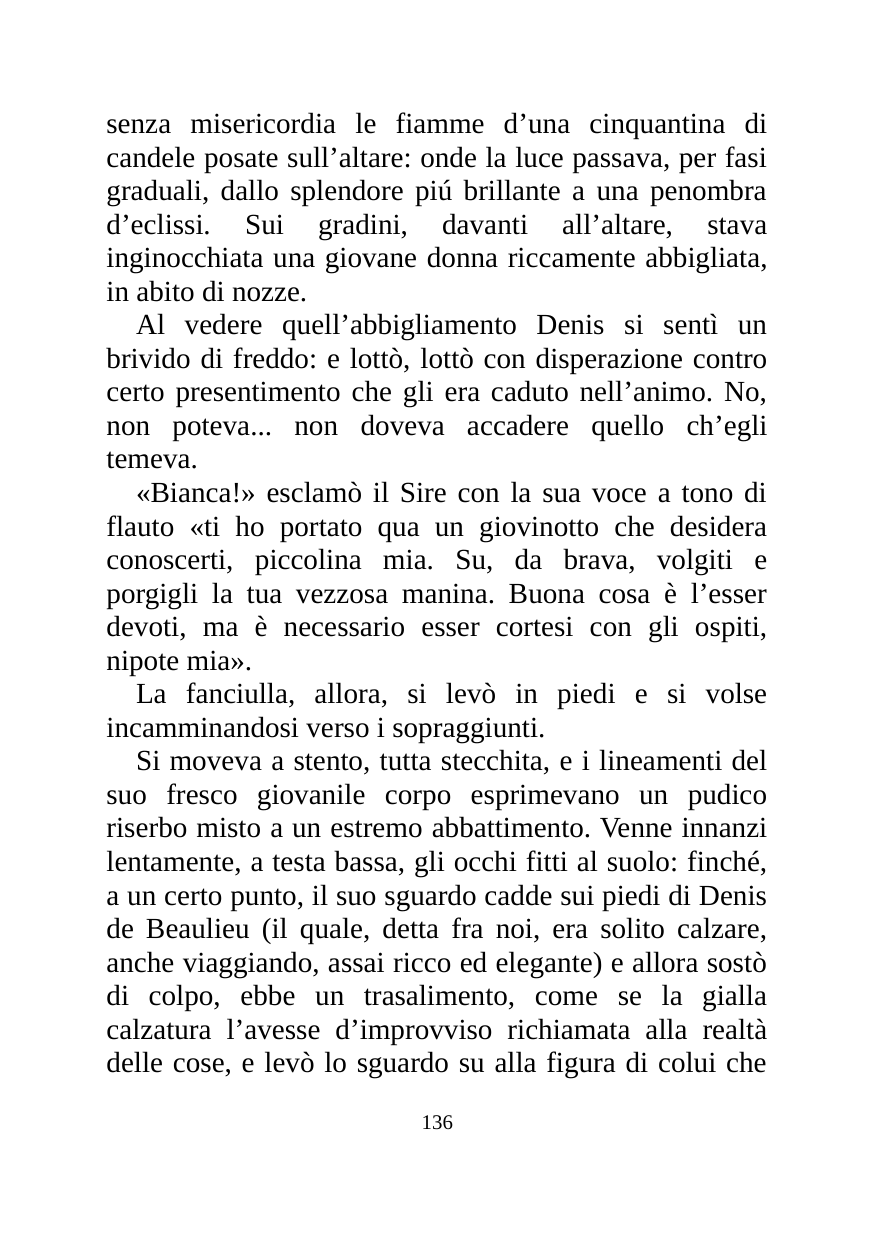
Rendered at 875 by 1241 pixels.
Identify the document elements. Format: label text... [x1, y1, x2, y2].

text Al vedere quell’abbigliamento Denis si sentì un brivido di freddo: e lottò, lottò con disperazione contro certo presentimento che gli era caduto nell’animo. No, non poteva... non doveva accadere quello ch’egli temeva. [106, 307, 768, 475]
text senza misericordia le fiamme d’una cinquantina di candele posate sull’altare: onde la luce passava, per fasi graduali, dallo splendore piú brillante a una penombra d’eclissi. Sui gradini, davanti all’altare, stava inginocchiata una giovane donna riccamente abbigliata, in abito di nozze. [106, 106, 768, 307]
text La fanciulla, allora, si levò in piedi e si volse incamminandosi verso i sopraggiunti. [106, 676, 768, 743]
text Si moveva a stento, tutta stecchita, e i lineamenti del suo fresco giovanile corpo esprimevano un pudico riserbo misto a un estremo abbattimento. Venne innanzi lentamente, a testa bassa, gli occhi fitti al suolo: finché, a un certo punto, il suo sguardo cadde sui piedi di Denis de Beaulieu (il quale, detta fra noi, era solito calzare, anche viaggiando, assai ricco ed elegante) e allora sostò di colpo, ebbe un trasalimento, come se la gialla calzatura l’avesse d’improvviso richiamata alla realtà delle cose, e levò lo sguardo su alla figura di colui che [106, 743, 768, 1079]
text «Bianca!» esclamò il Sire con la sua voce a tono di flauto «ti ho portato qua un giovinotto che desidera conoscerti, piccolina mia. Su, da brava, volgiti e porgigli la tua vezzosa manina. Buona cosa è l’esser devoti, ma è necessario esser cortesi con gli ospiti, nipote mia». [106, 475, 768, 676]
